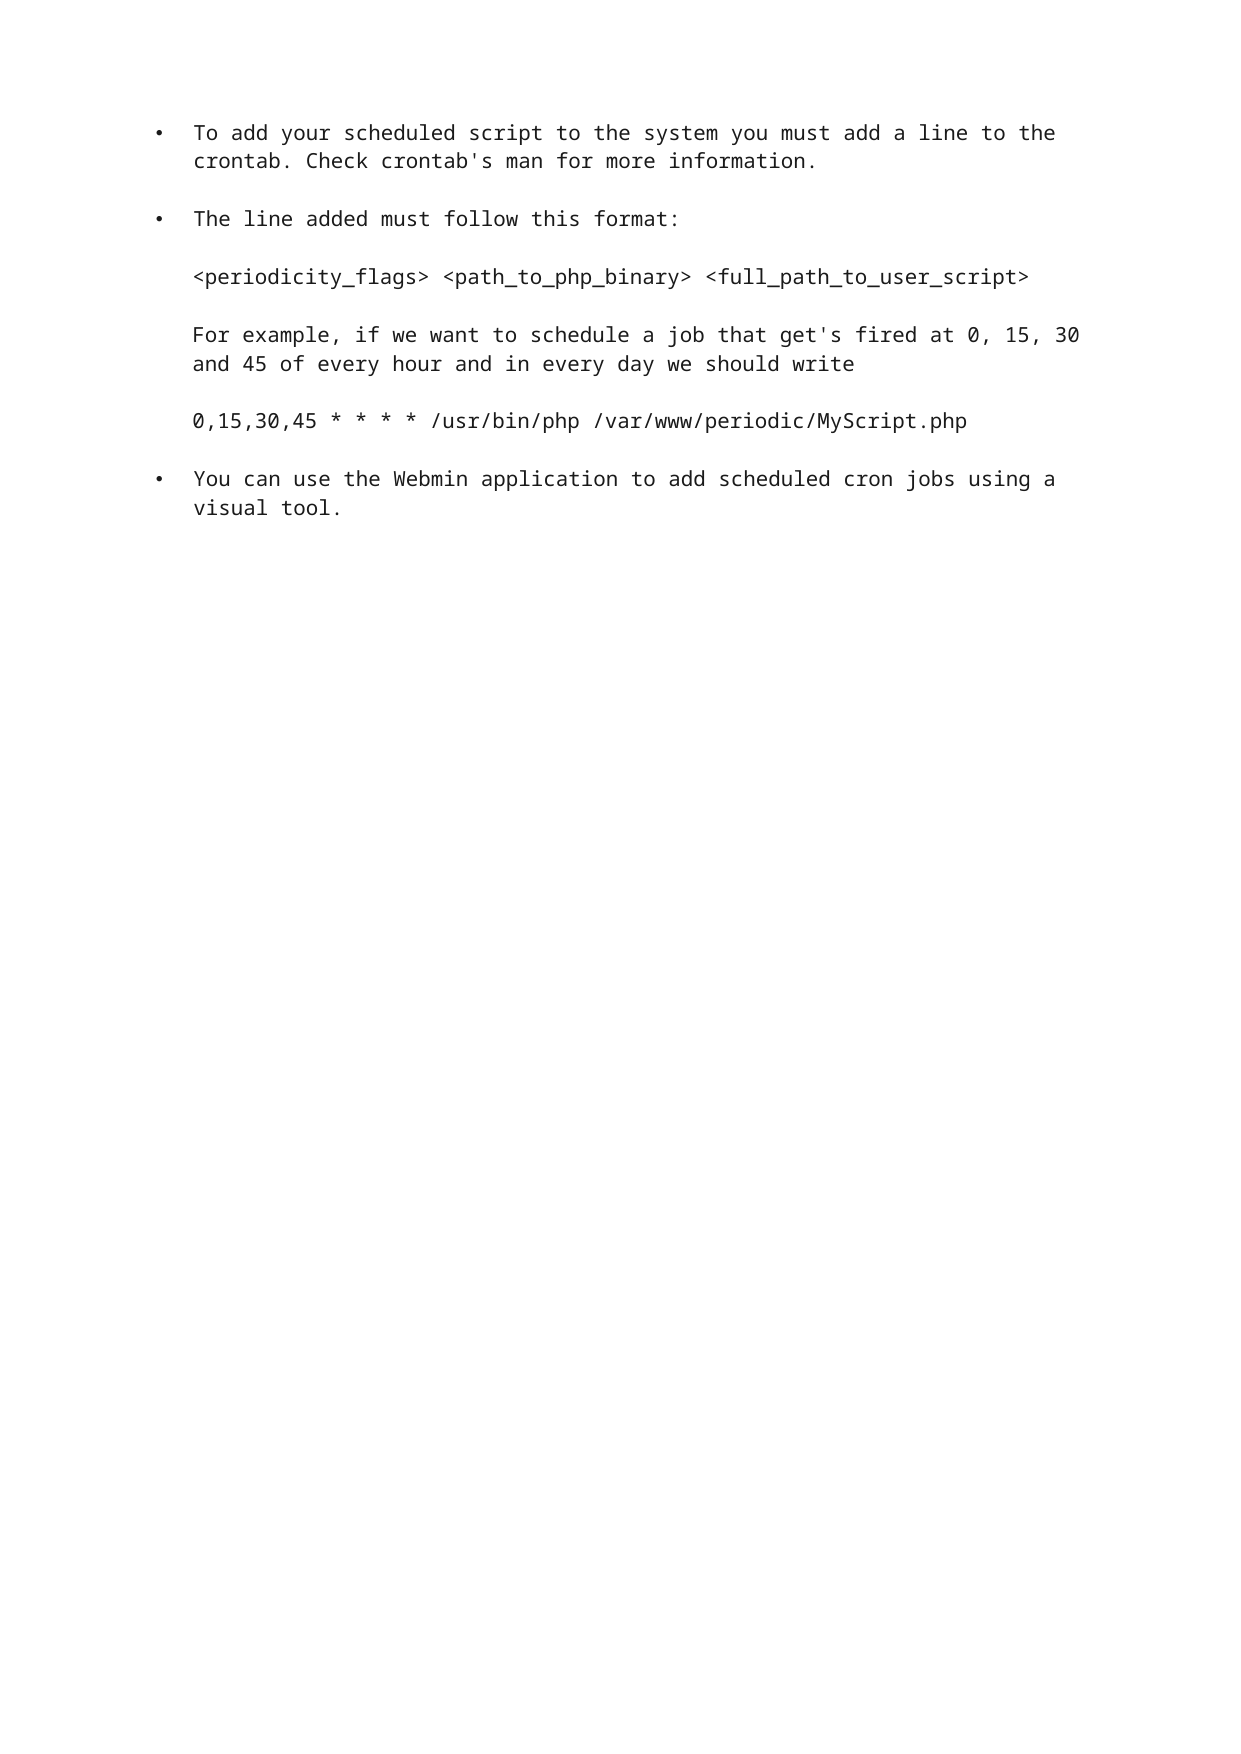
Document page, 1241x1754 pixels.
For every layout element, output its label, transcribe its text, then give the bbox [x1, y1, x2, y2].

list The line added must follow this format: [156, 204, 1122, 233]
text 0,15,30,45 * * * * /usr/bin/php /var/www/periodic/MyScript.php [118, 407, 1122, 435]
text For example, if we want to schedule a job that get's fired at 0, 15, 30 and 45 of every hour and in every day we should write [118, 320, 1122, 377]
text <periodicity_flags> <path_to_php_binary> <full_path_to_user_script> [118, 262, 1122, 291]
list To add your scheduled script to the system you must add a line to the crontab. Check crontab's man for more information. [156, 118, 1122, 175]
list You can use the Webmin application to add scheduled cron jobs using a visual tool. [156, 464, 1122, 521]
